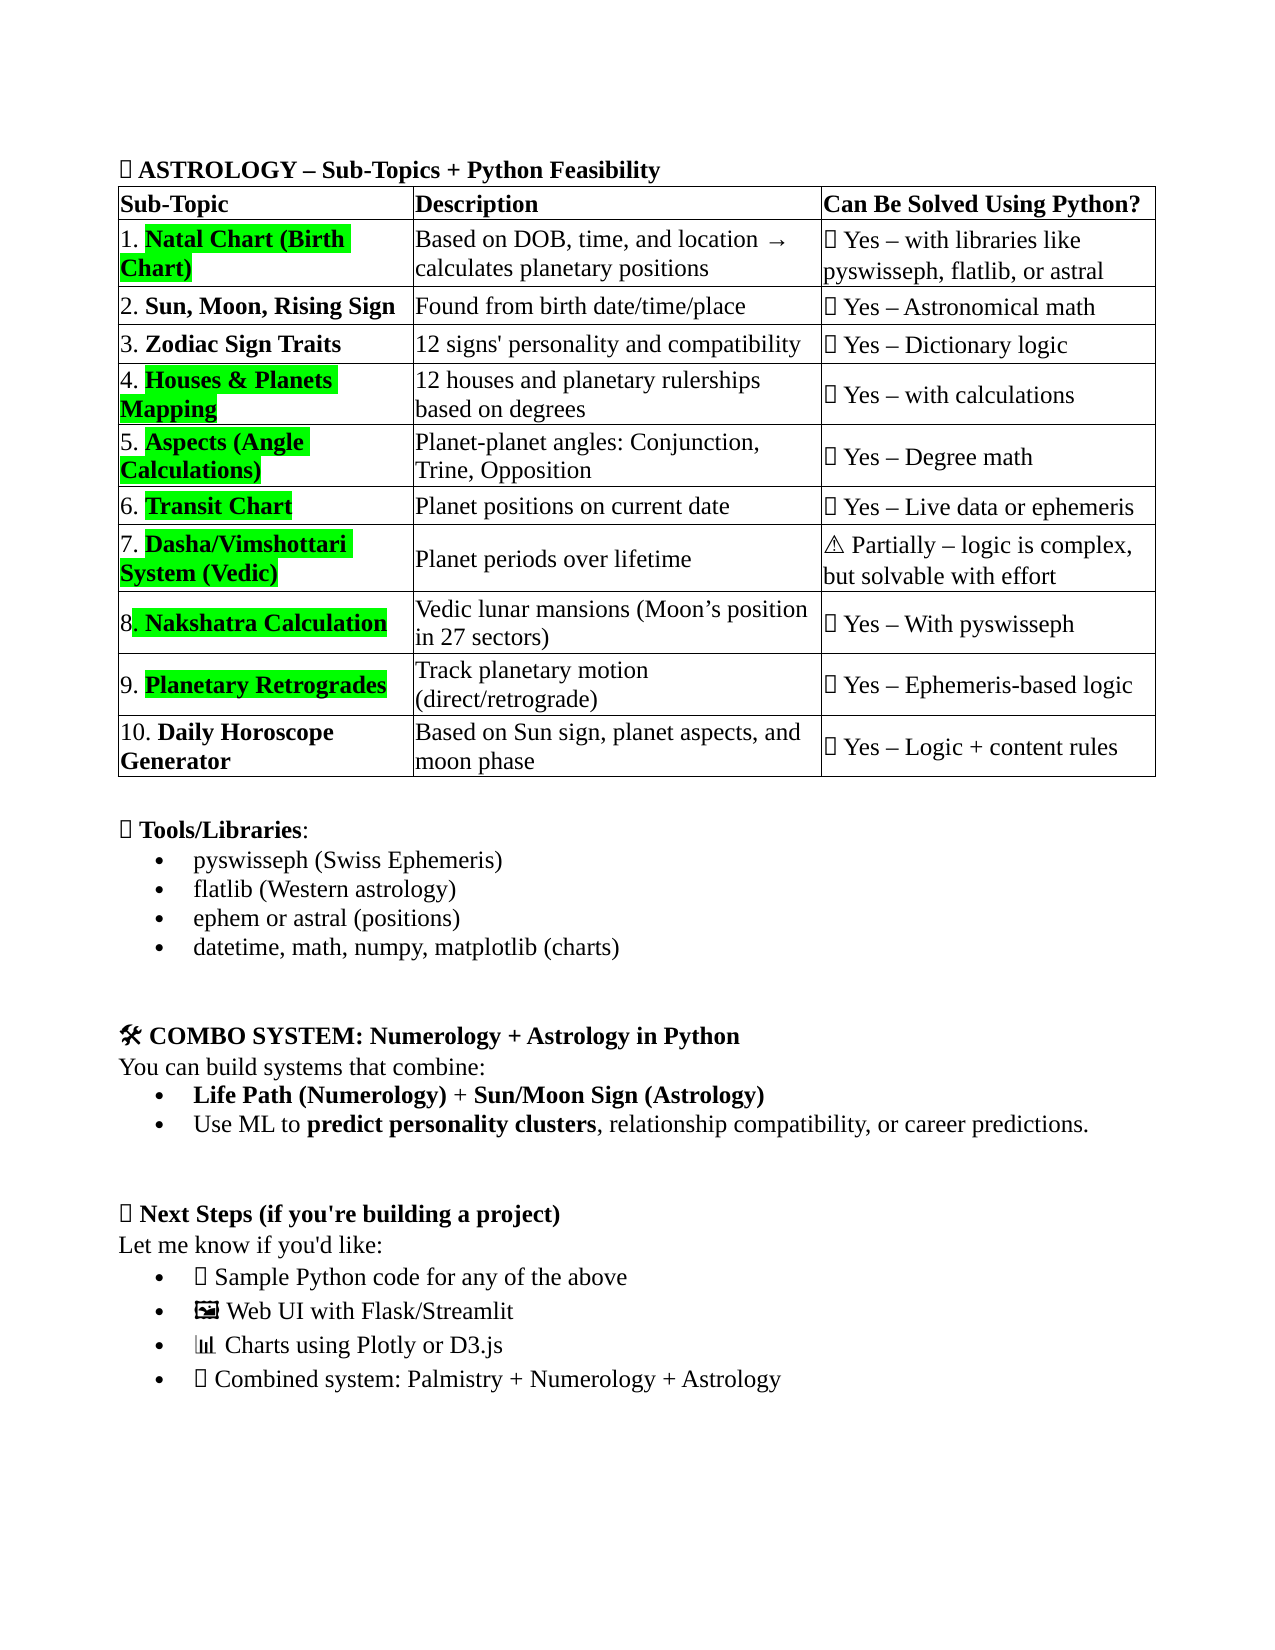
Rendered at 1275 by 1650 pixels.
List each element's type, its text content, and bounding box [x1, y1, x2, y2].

list Life Path (Numerology) + Sun/Moon Sign (Astrology) [156, 1081, 1157, 1109]
table_cell ✅ Yes – With pyswisseph [822, 592, 1155, 653]
table_cell ✅ Yes – Logic + content rules [822, 716, 1155, 776]
list datetime, math, numpy, matplotlib (charts) [156, 932, 1157, 960]
table_cell 5. Aspects (Angle Calculations) [119, 425, 413, 486]
table_cell Planet positions on current date [414, 487, 821, 524]
table_cell 3. Zodiac Sign Traits [119, 325, 413, 363]
table_cell ✅ Yes – with libraries like pyswisseph, flatlib, or astral [822, 220, 1155, 286]
table_cell 10. Daily Horoscope Generator [119, 716, 413, 776]
list 🧪 Sample Python code for any of the above [156, 1258, 1157, 1292]
table_cell ✅ Yes – Ephemeris-based logic [822, 654, 1155, 714]
list 🖼 Web UI with Flask/Streamlit [156, 1292, 1157, 1327]
table_cell ✅ Yes – Live data or ephemeris [822, 487, 1155, 524]
table_cell 9. Planetary Retrogrades [119, 654, 413, 714]
list Use ML to predict personality clusters, relationship compatibility, or career predictions. [156, 1109, 1157, 1138]
table_cell Track planetary motion (direct/retrograde) [414, 654, 821, 714]
table_cell 12 signs' personality and compatibility [414, 325, 821, 363]
table_header Description [414, 187, 821, 219]
list ephem or astral (positions) [156, 903, 1157, 932]
text 🛠 COMBO SYSTEM: Numerology + Astrology in Python [118, 1018, 1157, 1052]
text ✅ Next Steps (if you're building a project) [118, 1196, 1157, 1230]
text You can build systems that combine: [118, 1052, 1157, 1081]
table_cell 4. Houses & Planets Mapping [119, 364, 413, 424]
text Let me know if you'd like: [118, 1230, 1157, 1258]
table_cell Based on Sun sign, planet aspects, and moon phase [414, 716, 821, 776]
table_cell ✅ Yes – Dictionary logic [822, 325, 1155, 363]
table_cell ✅ Yes – with calculations [822, 364, 1155, 424]
table_cell 1. Natal Chart (Birth Chart) [119, 220, 413, 286]
table_cell 12 houses and planetary rulerships based on degrees [414, 364, 821, 424]
table_cell Found from birth date/time/place [414, 287, 821, 324]
table_cell Vedic lunar mansions (Moon’s position in 27 sectors) [414, 592, 821, 653]
list flatlib (Western astrology) [156, 874, 1157, 903]
table_cell ⚠️ Partially – logic is complex, but solvable with effort [822, 525, 1155, 591]
table_header Can Be Solved Using Python? [822, 187, 1155, 219]
table_cell 8. Nakshatra Calculation [119, 592, 413, 653]
table_cell Based on DOB, time, and location → calculates planetary positions [414, 220, 821, 286]
table_cell 6. Transit Chart [119, 487, 413, 524]
table_cell 7. Dasha/Vimshottari System (Vedic) [119, 525, 413, 591]
list 🔮 Combined system: Palmistry + Numerology + Astrology [156, 1361, 1157, 1395]
list 📊 Charts using Plotly or D3.js [156, 1327, 1157, 1361]
table_header Sub-Topic [119, 187, 413, 219]
table_cell ✅ Yes – Degree math [822, 425, 1155, 486]
text 🌌 ASTROLOGY – Sub-Topics + Python Feasibility [118, 152, 1157, 186]
table_cell ✅ Yes – Astronomical math [822, 287, 1155, 324]
list pyswisseph (Swiss Ephemeris) [156, 845, 1157, 874]
table_cell 2. Sun, Moon, Rising Sign [119, 287, 413, 324]
table_cell Planet periods over lifetime [414, 525, 821, 591]
text 🔧 Tools/Libraries: [118, 811, 1157, 845]
table_cell Planet-planet angles: Conjunction, Trine, Opposition [414, 425, 821, 486]
